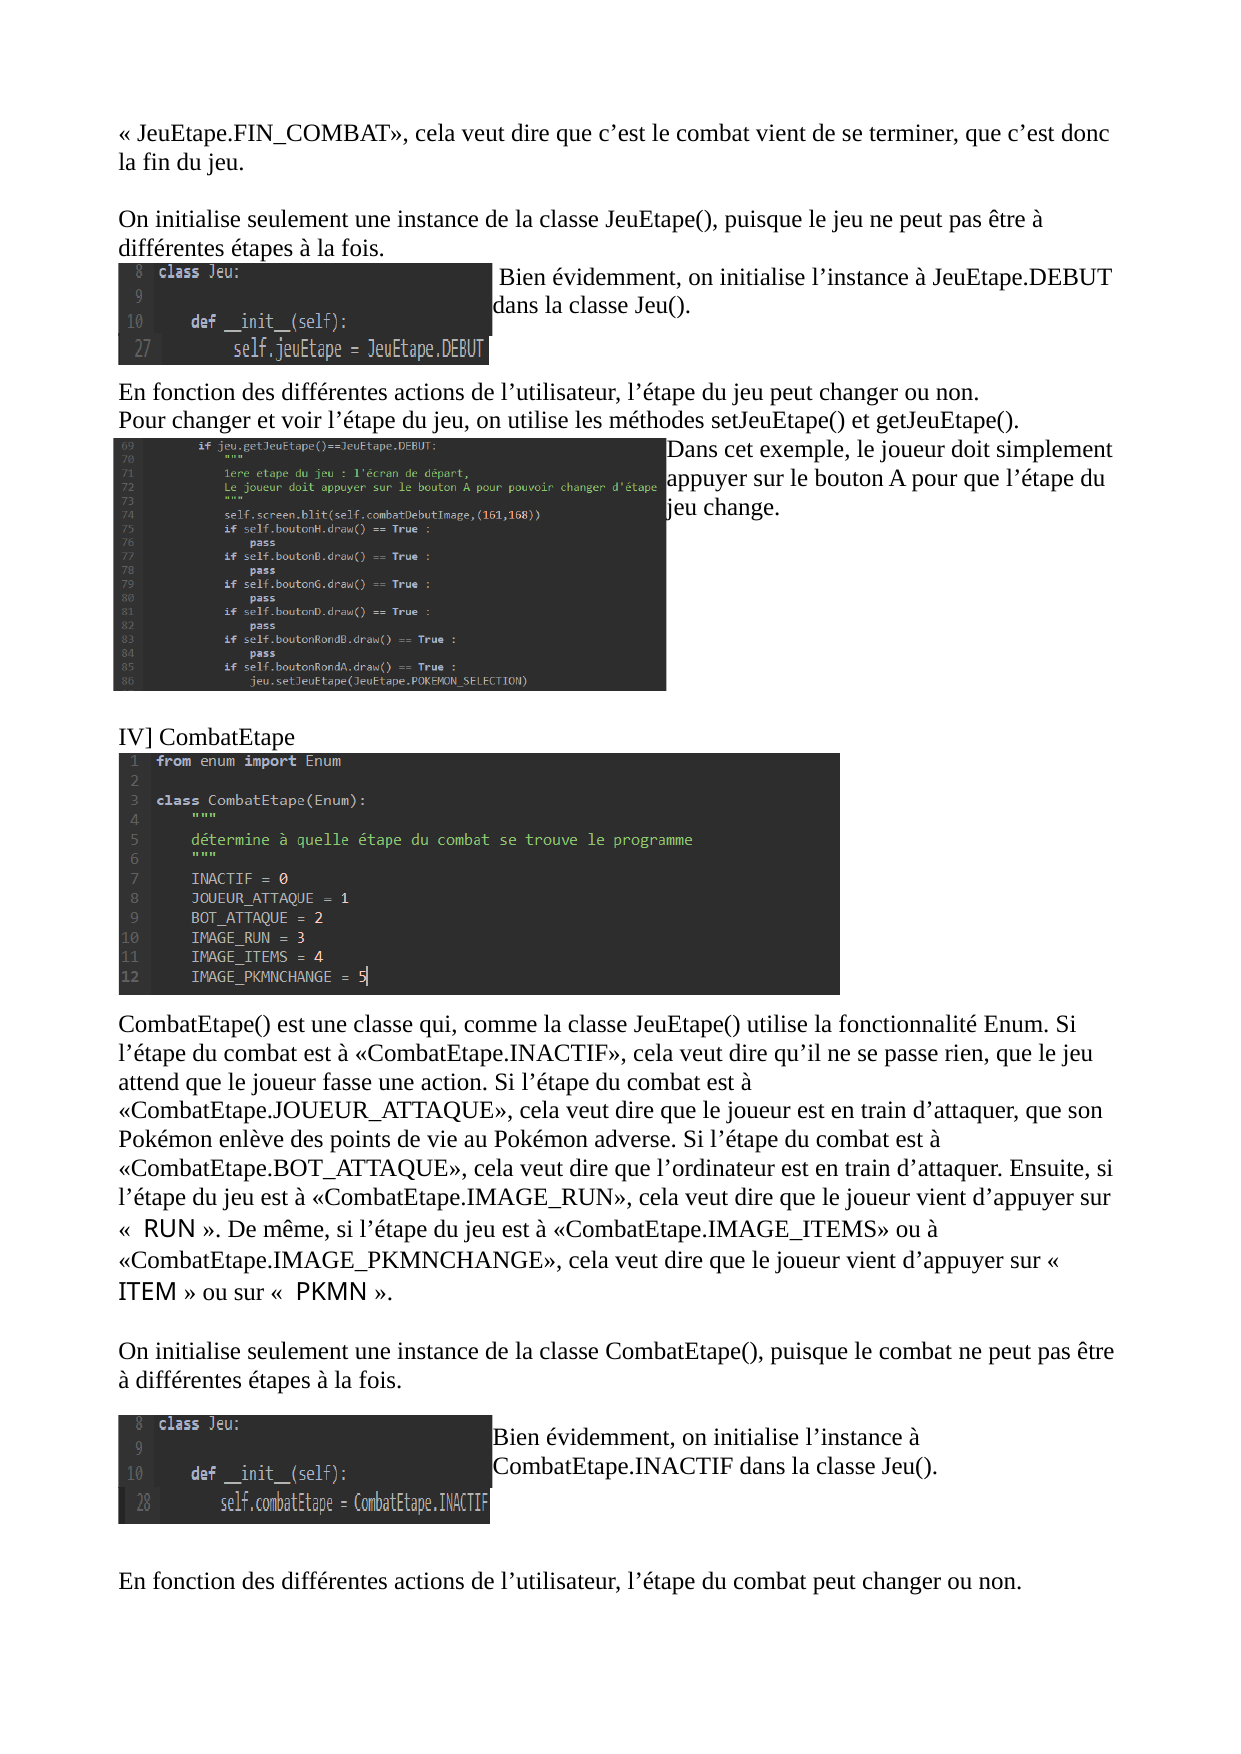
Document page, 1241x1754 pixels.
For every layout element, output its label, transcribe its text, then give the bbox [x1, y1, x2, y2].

text CombatEtape() est une classe qui, comme la classe JeuEtape() utilise la fonctionnalité Enum. Si l’étape du combat est à «CombatEtape.INACTIF», cela veut dire qu’il ne se passe rien, que le jeu attend que le joueur fasse une action. Si l’étape du combat est à «CombatEtape.JOUEUR_ATTAQUE», cela veut dire que le joueur est en train d’attaquer, que son Pokémon enlève des points de vie au Pokémon adverse. Si l’étape du combat est à «CombatEtape.BOT_ATTAQUE», cela veut dire que l’ordinateur est en train d’attaquer. Ensuite, si l’étape du jeu est à «CombatEtape.IMAGE_RUN», cela veut dire que le joueur vient d’appuyer sur « RUN ». De même, si l’étape du jeu est à «CombatEtape.IMAGE_ITEMS» ou à «CombatEtape.IMAGE_PKMNCHANGE», cela veut dire que le joueur vient d’appuyer sur « ITEM » ou sur « PKMN ». [118, 1009, 1122, 1307]
picture [113, 438, 667, 691]
text Bien évidemment, on initialise l’instance à CombatEtape.INACTIF dans la classe Jeu(). [493, 1422, 1122, 1480]
text En fonction des différentes actions de l’utilisateur, l’étape du jeu peut changer ou non. [118, 377, 1122, 406]
text On initialise seulement une instance de la classe CombatEtape(), puisque le combat ne peut pas être à différentes étapes à la fois. [118, 1336, 1122, 1394]
text « JeuEtape.FIN_COMBAT», cela veut dire que c’est le combat vient de se terminer, que c’est donc la fin du jeu. [118, 118, 1122, 176]
text Dans cet exemple, le joueur doit simplement appuyer sur le bouton A pour que l’étape du jeu change. [118, 434, 1122, 521]
text Bien évidemment, on initialise l’instance à JeuEtape.DEBUT dans la classe Jeu(). [118, 262, 1122, 319]
picture [118, 1415, 493, 1524]
text On initialise seulement une instance de la classe JeuEtape(), puisque le jeu ne peut pas être à différentes étapes à la fois. [118, 204, 1122, 262]
text Pour changer et voir l’étape du jeu, on utilise les méthodes setJeuEtape() et getJeuEtape(). [118, 406, 1122, 434]
text IV] CombatEtape [118, 722, 1122, 751]
text En fonction des différentes actions de l’utilisateur, l’étape du combat peut changer ou non. [118, 1566, 1122, 1595]
picture [118, 263, 493, 365]
picture [118, 753, 840, 995]
